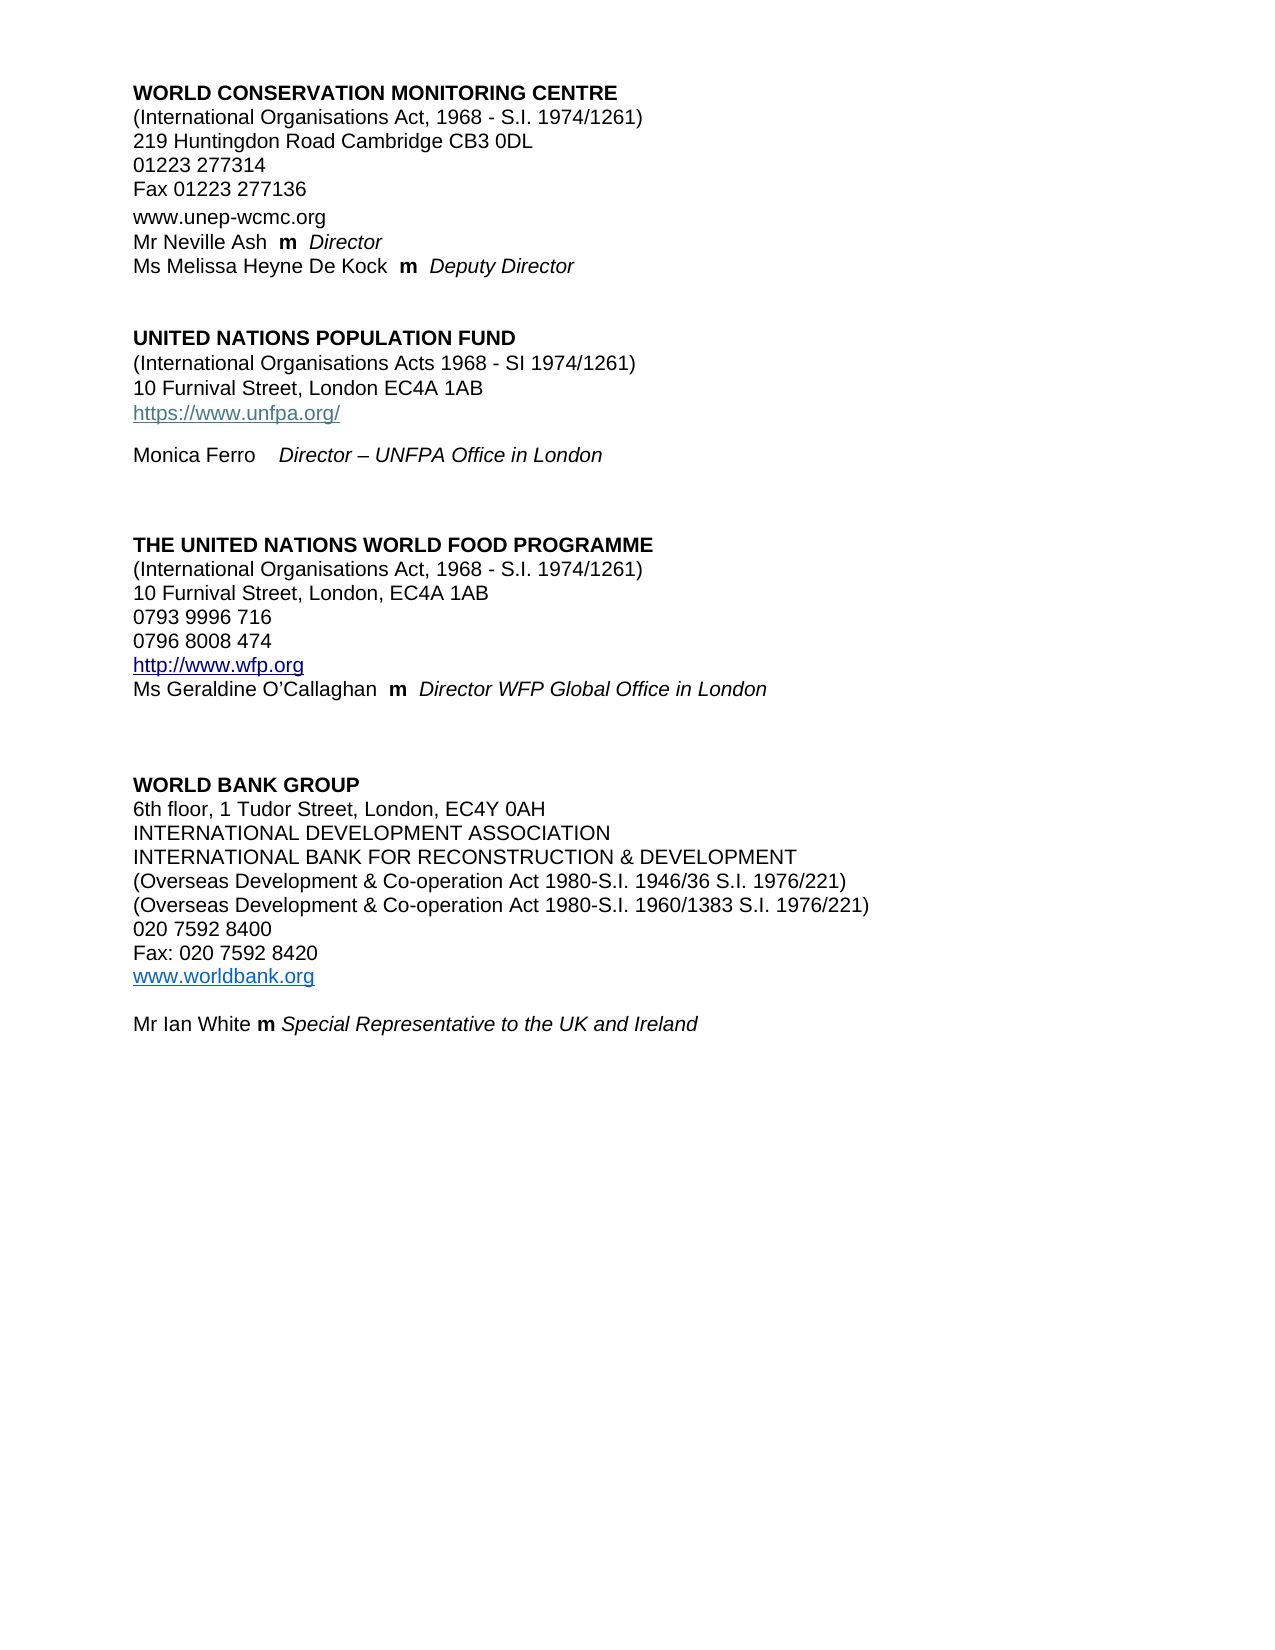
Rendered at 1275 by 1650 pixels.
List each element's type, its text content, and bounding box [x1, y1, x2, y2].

text THE UNITED NATIONS WORLD FOOD PROGRAMME [133, 533, 1181, 557]
text www.unep-wcmc.org [133, 201, 1181, 229]
text 01223 277314 [133, 153, 1181, 177]
text 020 7592 8400 [133, 916, 1181, 940]
text 10 Furnival Street, London, EC4A 1AB [133, 581, 1181, 605]
text 0793 9996 716 0796 8008 474 [133, 605, 1181, 653]
text Mr Neville Ash m Director [133, 229, 1181, 253]
text 6th floor, 1 Tudor Street, London, EC4Y 0AH [133, 797, 1181, 821]
text Fax 01223 277136 [133, 177, 1181, 201]
text (Overseas Development & Co-operation Act 1980-S.I. 1960/1383 S.I. 1976/221) [133, 892, 1181, 916]
text INTERNATIONAL DEVELOPMENT ASSOCIATION [133, 821, 1181, 844]
text Fax: 020 7592 8420 [133, 940, 1181, 964]
text UNITED NATIONS POPULATION FUND (International Organisations Acts 1968 - SI 1974/1261) 10 Furnival Street, London EC4A 1AB https://www.unfpa.org/ [133, 325, 1181, 425]
text (Overseas Development & Co-operation Act 1980-S.I. 1946/36 S.I. 1976/221) [133, 868, 1181, 892]
text Ms Melissa Heyne De Kock m Deputy Director [133, 253, 1181, 277]
text Ms Geraldine O’Callaghan m Director WFP Global Office in London [133, 677, 1181, 701]
text http://www.wfp.org [133, 653, 1181, 677]
text Monica Ferro Director – UNFPA Office in London [133, 443, 1181, 467]
text 219 Huntingdon Road Cambridge CB3 0DL [133, 129, 1181, 153]
text (International Organisations Act, 1968 - S.I. 1974/1261) [133, 557, 1181, 581]
text WORLD BANK GROUP [133, 773, 1181, 797]
text www.worldbank.org [133, 964, 1181, 988]
text Mr Ian White m Special Representative to the UK and Ireland [133, 1012, 1181, 1036]
text WORLD CONSERVATION MONITORING CENTRE [133, 81, 1181, 105]
text (International Organisations Act, 1968 - S.I. 1974/1261) [133, 105, 1181, 129]
text INTERNATIONAL BANK FOR RECONSTRUCTION & DEVELOPMENT [133, 844, 1181, 868]
